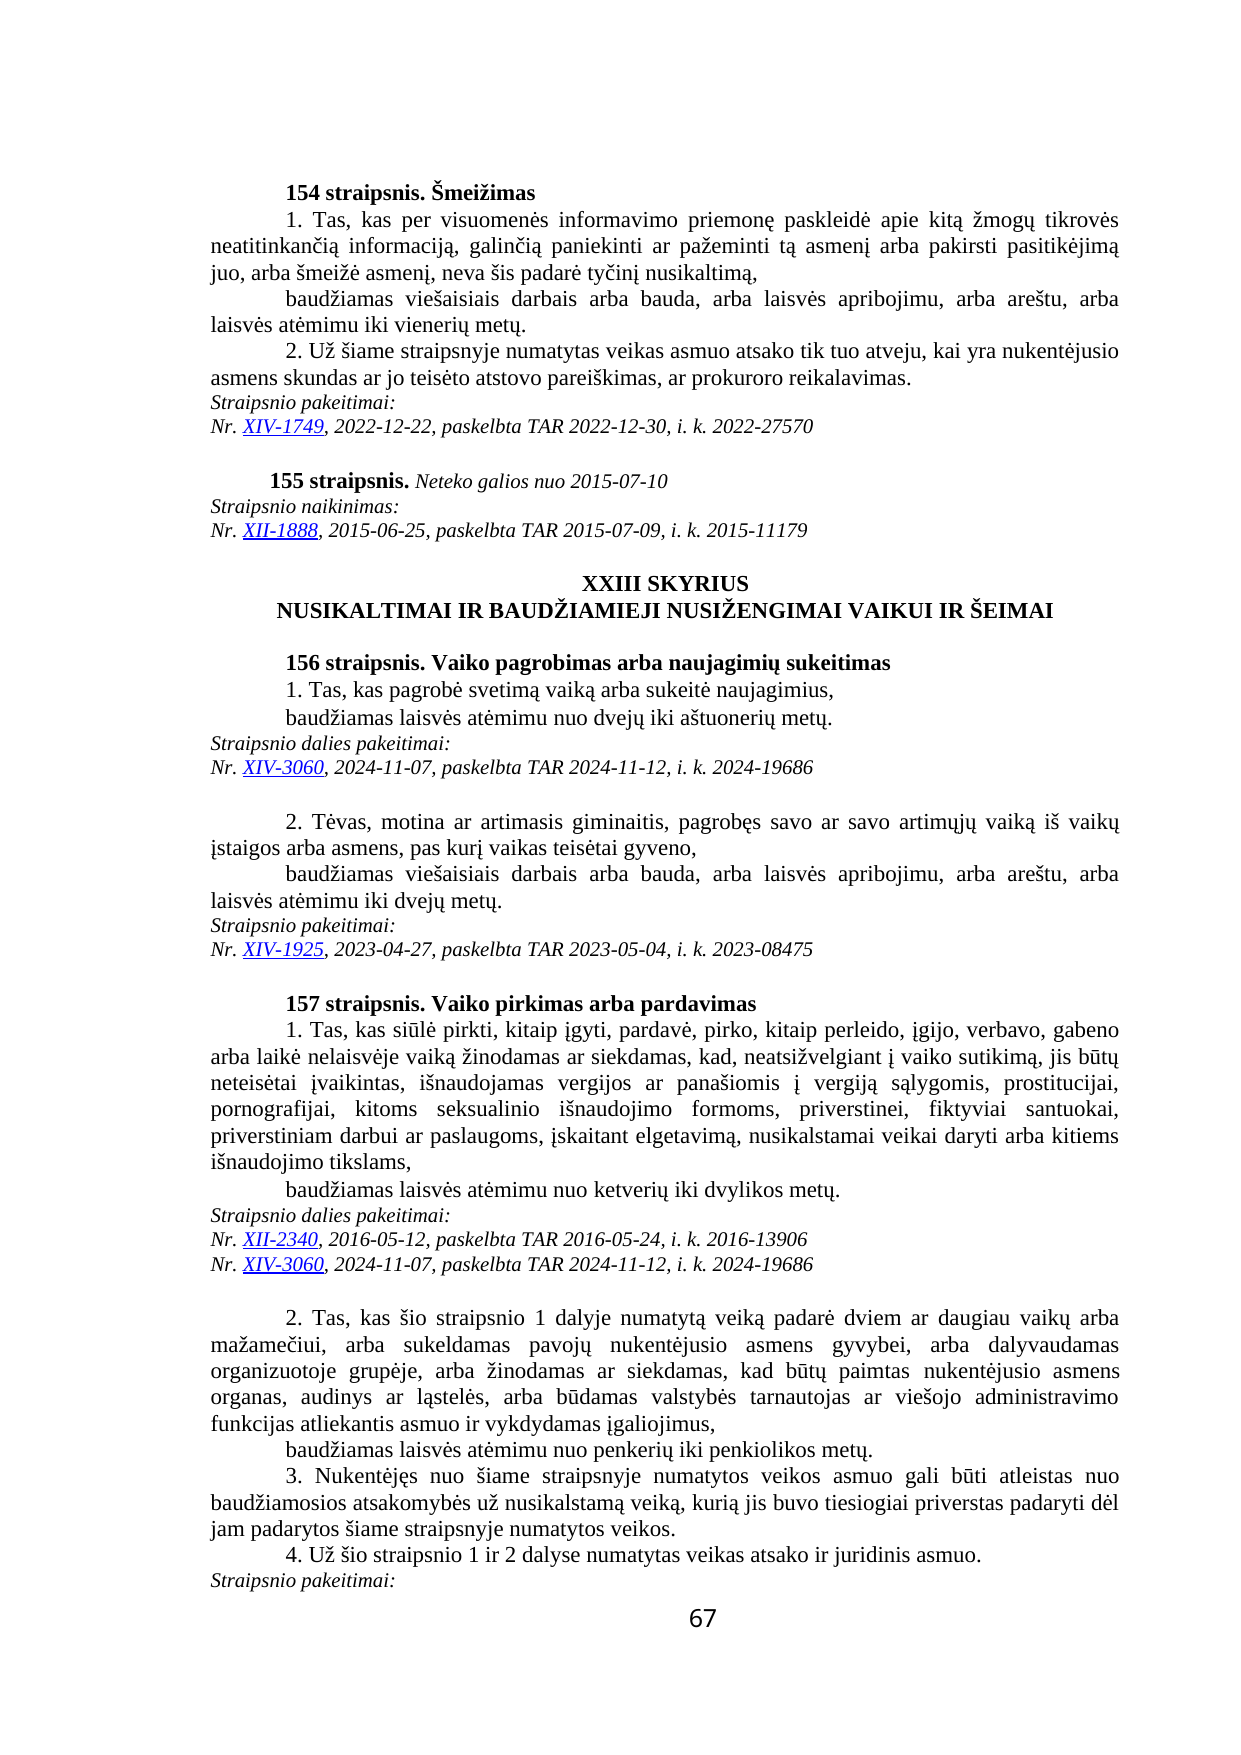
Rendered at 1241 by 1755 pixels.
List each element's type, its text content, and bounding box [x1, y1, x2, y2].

text Nr. XIV-3060, 2024-11-07, paskelbta TAR 2024-11-12, i. k. 2024-19686 [210, 1251, 1120, 1276]
text 3. Nukentėjęs nuo šiame straipsnyje numatytos veikos asmuo gali būti atleistas nuo baudžiamosios atsakomybės už nusikalstamą veiką, kurią jis buvo tiesiogiai priverstas padaryti dėl jam padarytos šiame straipsnyje numatytos veikos. [210, 1462, 1120, 1541]
text Nr. XIV-3060, 2024-11-07, paskelbta TAR 2024-11-12, i. k. 2024-19686 [210, 755, 1120, 779]
text baudžiamas laisvės atėmimu nuo ketverių iki dvylikos metų. [210, 1174, 1120, 1203]
text 156 straipsnis. Vaiko pagrobimas arba naujagimių sukeitimas [210, 649, 1120, 676]
text 4. Už šio straipsnio 1 ir 2 dalyse numatytas veikas atsako ir juridinis asmuo. [210, 1541, 1120, 1568]
text Straipsnio naikinimas: [210, 493, 1120, 518]
text Straipsnio pakeitimai: [210, 390, 1120, 414]
text 2. Tas, kas šio straipsnio 1 dalyje numatytą veiką padarė dviem ar daugiau vaikų arba mažamečiui, arba sukeldamas pavojų nukentėjusio asmens gyvybei, arba dalyvaudamas organizuotoje grupėje, arba žinodamas ar siekdamas, kad būtų paimtas nukentėjusio asmens organas, audinys ar ląstelės, arba būdamas valstybės tarnautojas ar viešojo administravimo funkcijas atliekantis asmuo ir vykdydamas įgaliojimus, [210, 1304, 1120, 1436]
text Nr. XII-1888, 2015-06-25, paskelbta TAR 2015-07-09, i. k. 2015-11179 [210, 518, 1120, 542]
text Straipsnio dalies pakeitimai: [210, 1203, 1120, 1227]
text Straipsnio dalies pakeitimai: [210, 731, 1120, 755]
text 157 straipsnis. Vaiko pirkimas arba pardavimas [210, 990, 1120, 1016]
text 2. Už šiame straipsnyje numatytas veikas asmuo atsako tik tuo atveju, kai yra nukentėjusio asmens skundas ar jo teisėto atstovo pareiškimas, ar prokuroro reikalavimas. [210, 338, 1120, 390]
text XXIII SKYRIUS [210, 570, 1120, 597]
text 154 straipsnis. Šmeižimas [210, 179, 1120, 206]
text baudžiamas viešaisiais darbais arba bauda, arba laisvės apribojimu, arba areštu, arba laisvės atėmimu iki vienerių metų. [210, 285, 1120, 338]
text 2. Tėvas, motina ar artimasis giminaitis, pagrobęs savo ar savo artimųjų vaiką iš vaikų įstaigos arba asmens, pas kurį vaikas teisėtai gyveno, [210, 808, 1120, 861]
text baudžiamas viešaisiais darbais arba bauda, arba laisvės apribojimu, arba areštu, arba laisvės atėmimu iki dvejų metų. [210, 861, 1120, 913]
text Nr. XIV-1925, 2023-04-27, paskelbta TAR 2023-05-04, i. k. 2023-08475 [210, 937, 1120, 961]
text 155 straipsnis. Neteko galios nuo 2015-07-10 [210, 467, 1120, 493]
text 1. Tas, kas per visuomenės informavimo priemonę paskleidė apie kitą žmogų tikrovės neatitinkančią informaciją, galinčią paniekinti ar pažeminti tą asmenį arba pakirsti pasitikėjimą juo, arba šmeižė asmenį, neva šis padarė tyčinį nusikaltimą, [210, 206, 1120, 285]
text Straipsnio pakeitimai: [210, 1568, 1120, 1592]
text Straipsnio pakeitimai: [210, 913, 1120, 937]
text baudžiamas laisvės atėmimu nuo penkerių iki penkiolikos metų. [210, 1436, 1120, 1462]
text 1. Tas, kas siūlė pirkti, kitaip įgyti, pardavė, pirko, kitaip perleido, įgijo, verbavo, gabeno arba laikė nelaisvėje vaiką žinodamas ar siekdamas, kad, neatsižvelgiant į vaiko sutikimą, jis būtų neteisėtai įvaikintas, išnaudojamas vergijos ar panašiomis į vergiją sąlygomis, prostitucijai, pornografijai, kitoms seksualinio išnaudojimo formoms, priverstinei, fiktyviai santuokai, priverstiniam darbui ar paslaugoms, įskaitant elgetavimą, nusikalstamai veikai daryti arba kitiems išnaudojimo tikslams, [210, 1016, 1120, 1174]
text baudžiamas laisvės atėmimu nuo dvejų iki aštuonerių metų. [210, 702, 1120, 731]
text Nr. XII-2340, 2016-05-12, paskelbta TAR 2016-05-24, i. k. 2016-13906 [210, 1227, 1120, 1251]
text Nr. XIV-1749, 2022-12-22, paskelbta TAR 2022-12-30, i. k. 2022-27570 [210, 414, 1120, 438]
text 1. Tas, kas pagrobė svetimą vaiką arba sukeitė naujagimius, [210, 676, 1120, 702]
text NUSIKALTIMAI IR BAUDŽIAMIEJI NUSIŽENGIMAI VAIKUI IR ŠEIMAI [210, 597, 1120, 623]
